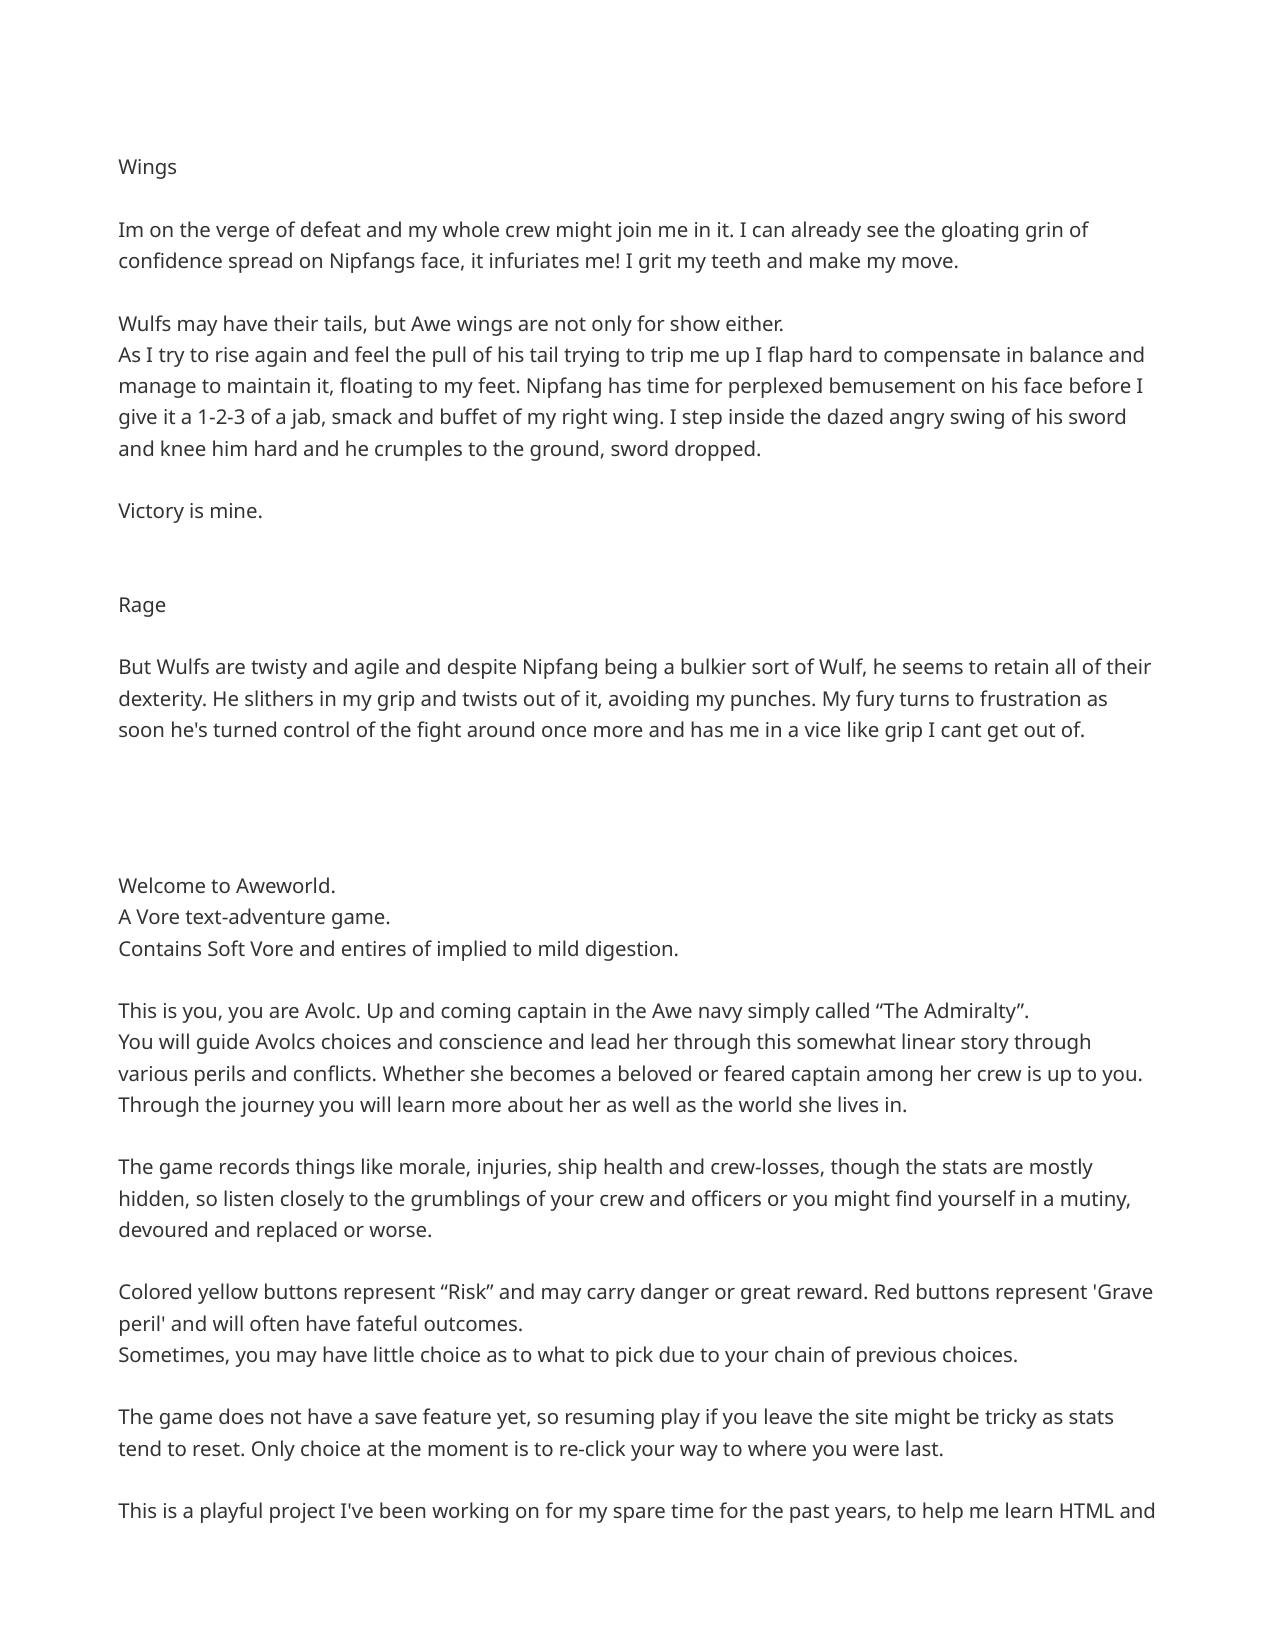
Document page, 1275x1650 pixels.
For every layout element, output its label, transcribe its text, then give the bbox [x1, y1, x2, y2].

text Welcome to Aweworld. [118, 868, 1157, 899]
text Through the journey you will learn more about her as well as the world she lives in. [118, 1087, 1157, 1118]
text Im on the verge of defeat and my whole crew might join me in it. I can already see the gloating grin of confidence spread on Nipfangs face, it infuriates me! I grit my teeth and make my move. [118, 212, 1157, 274]
text The game does not have a save feature yet, so resuming play if you leave the site might be tricky as stats tend to reset. Only choice at the moment is to re-click your way to where you were last. [118, 1399, 1157, 1462]
text Victory is mine. [118, 493, 1157, 524]
text This is a playful project I've been working on for my spare time for the past years, to help me learn HTML and [118, 1493, 1157, 1524]
text But Wulfs are twisty and agile and despite Nipfang being a bulkier sort of Wulf, he seems to retain all of their dexterity. He slithers in my grip and twists out of it, avoiding my punches. My fury turns to frustration as soon he's turned control of the fight around once more and has me in a vice like grip I cant get out of. [118, 649, 1157, 743]
text Sometimes, you may have little choice as to what to pick due to your chain of previous choices. [118, 1337, 1157, 1368]
text You will guide Avolcs choices and conscience and lead her through this somewhat linear story through various perils and conflicts. Whether she becomes a beloved or feared captain among her crew is up to you. [118, 1024, 1157, 1087]
text Contains Soft Vore and entires of implied to mild digestion. [118, 931, 1157, 962]
text Rage [118, 587, 1157, 618]
text The game records things like morale, injuries, ship health and crew-losses, though the stats are mostly hidden, so listen closely to the grumblings of your crew and officers or you might find yourself in a mutiny, devoured and replaced or worse. [118, 1149, 1157, 1243]
text This is you, you are Avolc. Up and coming captain in the Awe navy simply called “The Admiralty”. [118, 993, 1157, 1024]
text Wulfs may have their tails, but Awe wings are not only for show either. [118, 306, 1157, 337]
text A Vore text-adventure game. [118, 899, 1157, 931]
text As I try to rise again and feel the pull of his tail trying to trip me up I flap hard to compensate in balance and manage to maintain it, floating to my feet. Nipfang has time for perplexed bemusement on his face before I give it a 1-2-3 of a jab, smack and buffet of my right wing. I step inside the dazed angry swing of his sword and knee him hard and he crumples to the ground, sword dropped. [118, 337, 1157, 462]
text Wings [118, 149, 1157, 181]
text Colored yellow buttons represent “Risk” and may carry danger or great reward. Red buttons represent 'Grave peril' and will often have fateful outcomes. [118, 1274, 1157, 1337]
